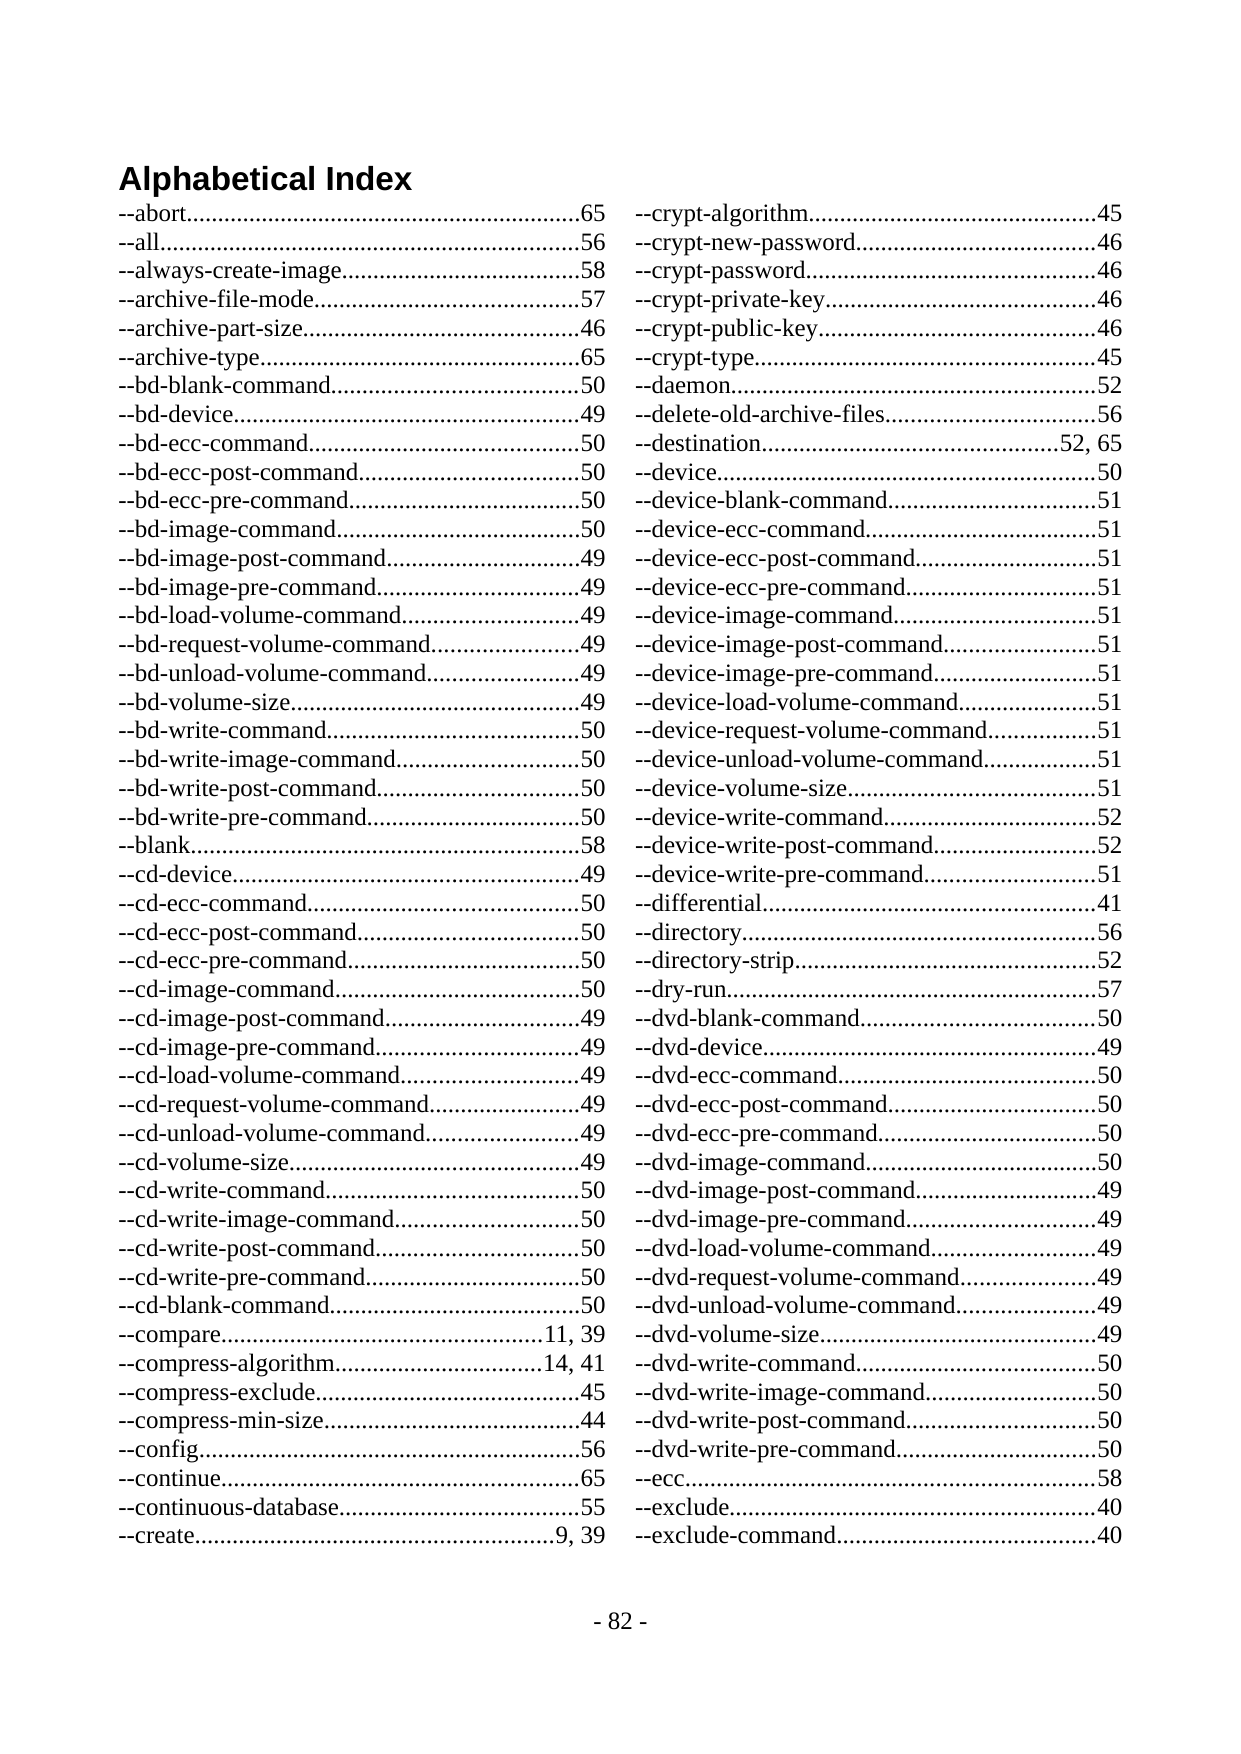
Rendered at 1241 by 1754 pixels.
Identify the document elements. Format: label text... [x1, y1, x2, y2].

text --bd-load-volume-command 49 [118, 600, 605, 629]
text --abort 65 [118, 198, 605, 227]
text --dvd-image-pre-command 49 [635, 1204, 1122, 1233]
text --dry-run 57 [635, 974, 1122, 1003]
text --dvd-ecc-post-command 50 [635, 1089, 1122, 1118]
text --bd-volume-size 49 [118, 687, 605, 715]
text --device-write-command 52 [635, 802, 1122, 830]
text --archive-file-mode 57 [118, 284, 605, 313]
text --bd-image-post-command 49 [118, 543, 605, 572]
text --bd-write-image-command 50 [118, 744, 605, 773]
text --cd-image-post-command 49 [118, 1003, 605, 1032]
text --cd-request-volume-command 49 [118, 1089, 605, 1118]
text --bd-blank-command 50 [118, 370, 605, 399]
text --exclude-command 40 [635, 1520, 1122, 1549]
text --bd-write-pre-command 50 [118, 802, 605, 830]
text --compress-exclude 45 [118, 1377, 605, 1405]
text --device-request-volume-command 51 [635, 715, 1122, 744]
text --exclude 40 [635, 1492, 1122, 1520]
text --device-volume-size 51 [635, 773, 1122, 802]
text --dvd-unload-volume-command 49 [635, 1290, 1122, 1319]
text --dvd-volume-size 49 [635, 1319, 1122, 1348]
text --dvd-write-pre-command 50 [635, 1434, 1122, 1463]
text --dvd-write-image-command 50 [635, 1377, 1122, 1405]
text --cd-write-pre-command 50 [118, 1262, 605, 1290]
text --bd-device 49 [118, 399, 605, 428]
text --device-write-pre-command 51 [635, 859, 1122, 888]
text --crypt-password 46 [635, 255, 1122, 284]
text --directory-strip 52 [635, 945, 1122, 974]
text --device-image-post-command 51 [635, 629, 1122, 658]
text --ecc 58 [635, 1463, 1122, 1492]
text --bd-image-command 50 [118, 514, 605, 543]
text --always-create-image 58 [118, 255, 605, 284]
text --config 56 [118, 1434, 605, 1463]
text --device 50 [635, 457, 1122, 485]
text --crypt-algorithm 45 [635, 198, 1122, 227]
text --archive-part-size 46 [118, 313, 605, 342]
text --bd-image-pre-command 49 [118, 572, 605, 600]
text --bd-write-command 50 [118, 715, 605, 744]
text --device-write-post-command 52 [635, 830, 1122, 859]
text --bd-request-volume-command 49 [118, 629, 605, 658]
text --dvd-image-post-command 49 [635, 1175, 1122, 1204]
text --dvd-request-volume-command 49 [635, 1262, 1122, 1290]
text --cd‑blank-command 50 [118, 1290, 605, 1319]
text --device-load-volume-command 51 [635, 687, 1122, 715]
text --cd-image-pre-command 49 [118, 1032, 605, 1060]
text --cd-unload-volume-command 49 [118, 1118, 605, 1147]
text --cd-load-volume-command 49 [118, 1060, 605, 1089]
text --archive-type 65 [118, 342, 605, 370]
text --dvd-device 49 [635, 1032, 1122, 1060]
text --cd-write-command 50 [118, 1175, 605, 1204]
text --compare 11, 39 [118, 1319, 605, 1348]
text --all 56 [118, 227, 605, 255]
text --cd-ecc-post-command 50 [118, 917, 605, 945]
text --delete-old-archive-files 56 [635, 399, 1122, 428]
text --crypt-new-password 46 [635, 227, 1122, 255]
subtitle Alphabetical Index [118, 159, 1122, 198]
text --daemon 52 [635, 370, 1122, 399]
text --cd-ecc-command 50 [118, 888, 605, 917]
text --dvd-ecc-pre-command 50 [635, 1118, 1122, 1147]
text --bd-ecc-pre-command 50 [118, 485, 605, 514]
text --bd-ecc-command 50 [118, 428, 605, 457]
text --device-image-pre-command 51 [635, 658, 1122, 687]
text --cd-image-command 50 [118, 974, 605, 1003]
text --device-unload-volume-command 51 [635, 744, 1122, 773]
text --device-ecc-pre-command 51 [635, 572, 1122, 600]
text --dvd-ecc-command 50 [635, 1060, 1122, 1089]
text --differential 41 [635, 888, 1122, 917]
text --bd-ecc-post-command 50 [118, 457, 605, 485]
text --device-blank-command 51 [635, 485, 1122, 514]
text --dvd-write-command 50 [635, 1348, 1122, 1377]
text --crypt-type 45 [635, 342, 1122, 370]
text --directory 56 [635, 917, 1122, 945]
text --crypt-private-key 46 [635, 284, 1122, 313]
text --cd-write-image-command 50 [118, 1204, 605, 1233]
text --cd-write-post-command 50 [118, 1233, 605, 1262]
text --bd-unload-volume-command 49 [118, 658, 605, 687]
text --bd-write-post-command 50 [118, 773, 605, 802]
text --cd-device 49 [118, 859, 605, 888]
text --dvd-load-volume-command 49 [635, 1233, 1122, 1262]
text --compress-min-size 44 [118, 1405, 605, 1434]
text --continuous-database 55 [118, 1492, 605, 1520]
text --device-ecc-command 51 [635, 514, 1122, 543]
text --dvd-image-command 50 [635, 1147, 1122, 1175]
text --cd-volume-size 49 [118, 1147, 605, 1175]
text --cd-ecc-pre-command 50 [118, 945, 605, 974]
text --crypt-public-key 46 [635, 313, 1122, 342]
text --device-image-command 51 [635, 600, 1122, 629]
text --device-ecc-post-command 51 [635, 543, 1122, 572]
text --continue 65 [118, 1463, 605, 1492]
text --create 9, 39 [118, 1520, 605, 1549]
text --dvd-write-post-command 50 [635, 1405, 1122, 1434]
text --blank 58 [118, 830, 605, 859]
text --compress-algorithm 14, 41 [118, 1348, 605, 1377]
text --destination 52, 65 [635, 428, 1122, 457]
text --dvd-blank-command 50 [635, 1003, 1122, 1032]
